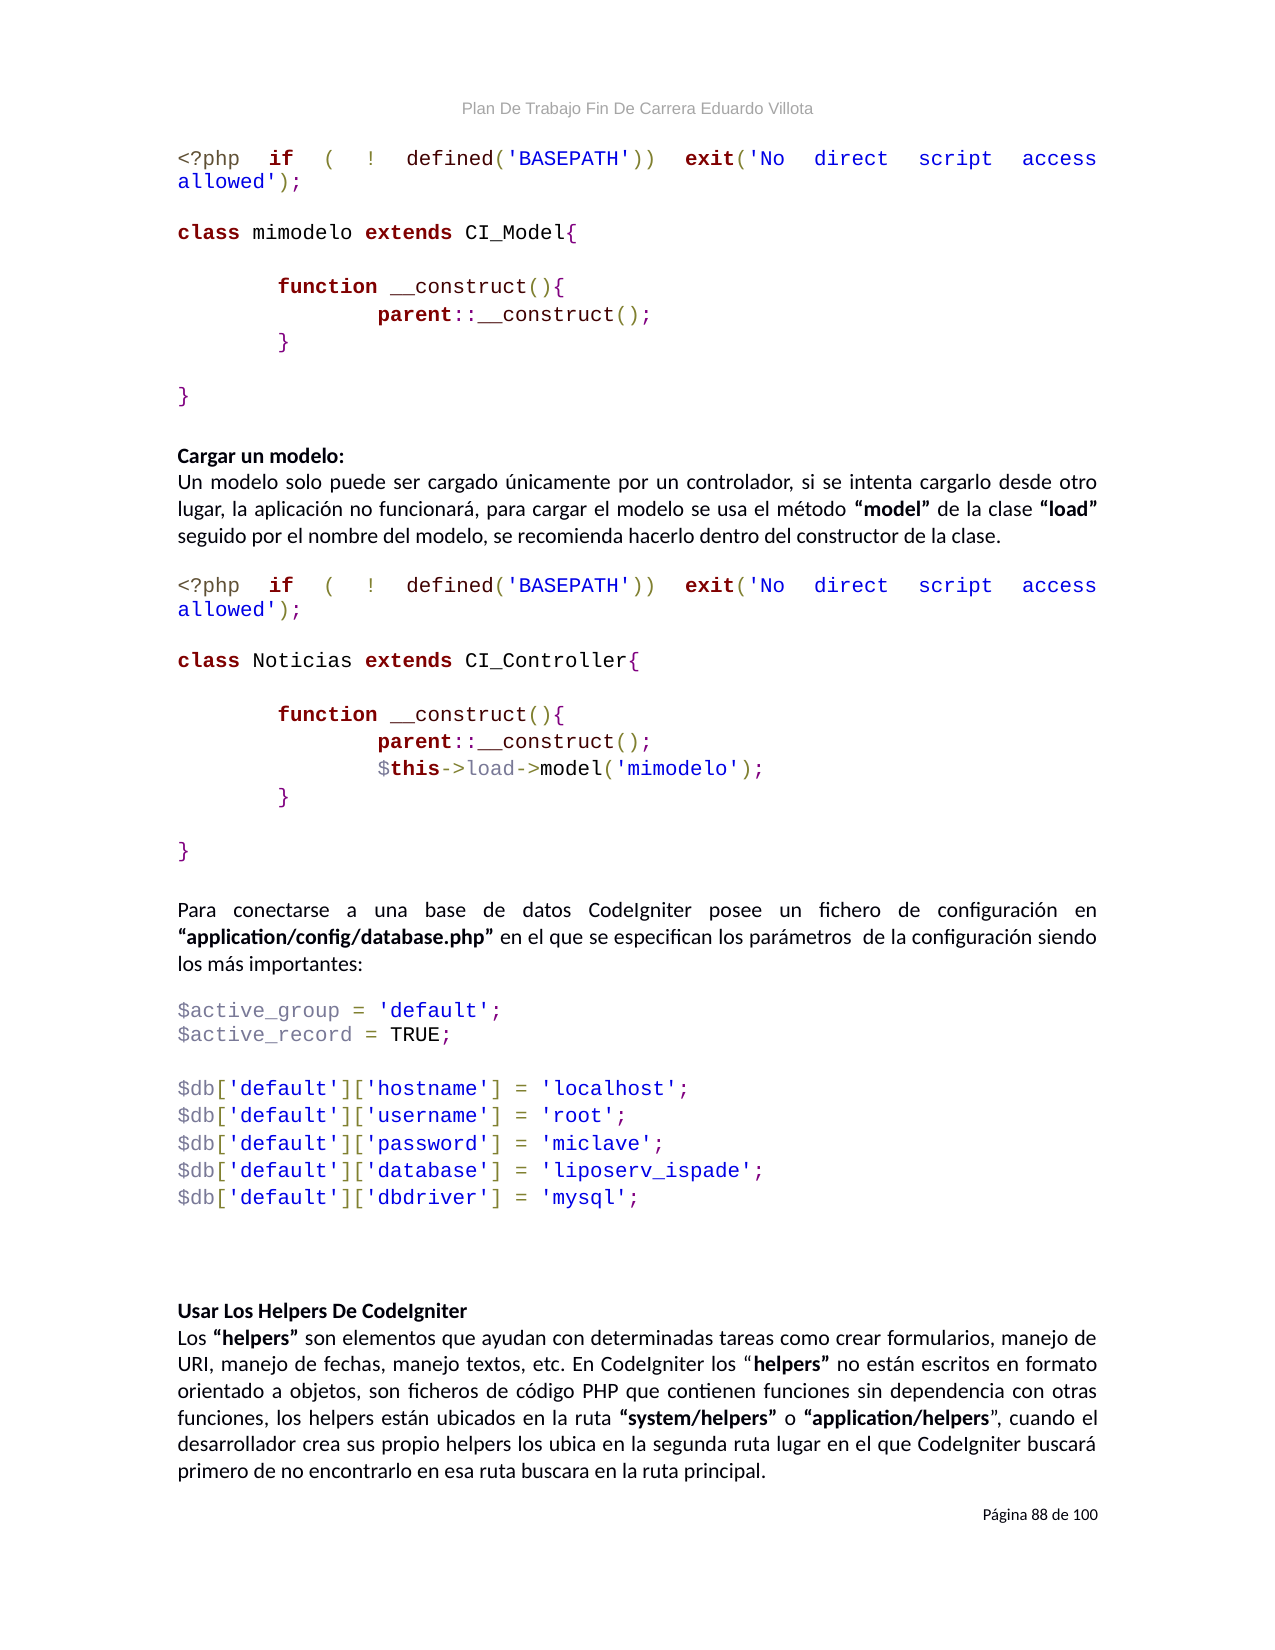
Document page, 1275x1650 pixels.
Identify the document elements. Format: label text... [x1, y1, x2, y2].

text } [177, 331, 1098, 354]
text class mimodelo extends CI_Model{ [177, 222, 1098, 246]
text parent::__construct(); [177, 731, 1098, 755]
text $db['default']['username'] = 'root'; [177, 1106, 1098, 1129]
text function __construct(){ [177, 704, 1098, 728]
text Un modelo solo puede ser cargado únicamente por un controlador, si se intenta cargarlo desde otro lugar, la aplicación no funcionará, para cargar el modelo se usa el método “model” de la clase “load” seguido por el nombre del modelo, se recomienda hacerlo dentro del constructor de la clase. [177, 468, 1098, 548]
text parent::__construct(); [177, 304, 1098, 327]
text Cargar un modelo: [177, 442, 1098, 468]
text $db['default']['hostname'] = 'localhost'; [177, 1078, 1098, 1102]
text <?php if ( ! defined('BASEPATH')) exit('No direct script access allowed'); [177, 148, 1098, 195]
text $db['default']['password'] = 'miclave'; [177, 1133, 1098, 1156]
text Usar Los Helpers De CodeIgniter [177, 1297, 1098, 1324]
text } [177, 786, 1098, 809]
text } [177, 385, 1098, 409]
text <?php if ( ! defined('BASEPATH')) exit('No direct script access allowed'); [177, 575, 1098, 622]
text Para conectarse a una base de datos CodeIgniter posee un fichero de configuración en “application/config/database.php” en el que se especifican los parámetros de la configuración siendo los más importantes: [177, 897, 1098, 977]
text $db['default']['database'] = 'liposerv_ispade'; [177, 1160, 1098, 1183]
text $this->load->model('mimodelo'); [177, 758, 1098, 782]
text Los “helpers” son elementos que ayudan con determinadas tareas como crear formularios, manejo de URI, manejo de fechas, manejo textos, etc. En CodeIgniter los “helpers” no están escritos en formato orientado a objetos, son ficheros de código PHP que contienen funciones sin dependencia con otras funciones, los helpers están ubicados en la ruta “system/helpers” o “application/helpers”, cuando el desarrollador crea sus propio helpers los ubica en la segunda ruta lugar en el que CodeIgniter buscará primero de no encontrarlo en esa ruta buscara en la ruta principal. [177, 1324, 1098, 1484]
text $active_record = TRUE; [177, 1024, 1098, 1048]
text } [177, 840, 1098, 864]
text $active_group = 'default'; [177, 1000, 1098, 1024]
text class Noticias extends CI_Controller{ [177, 650, 1098, 673]
text $db['default']['dbdriver'] = 'mysql'; [177, 1187, 1098, 1211]
text function __construct(){ [177, 276, 1098, 300]
